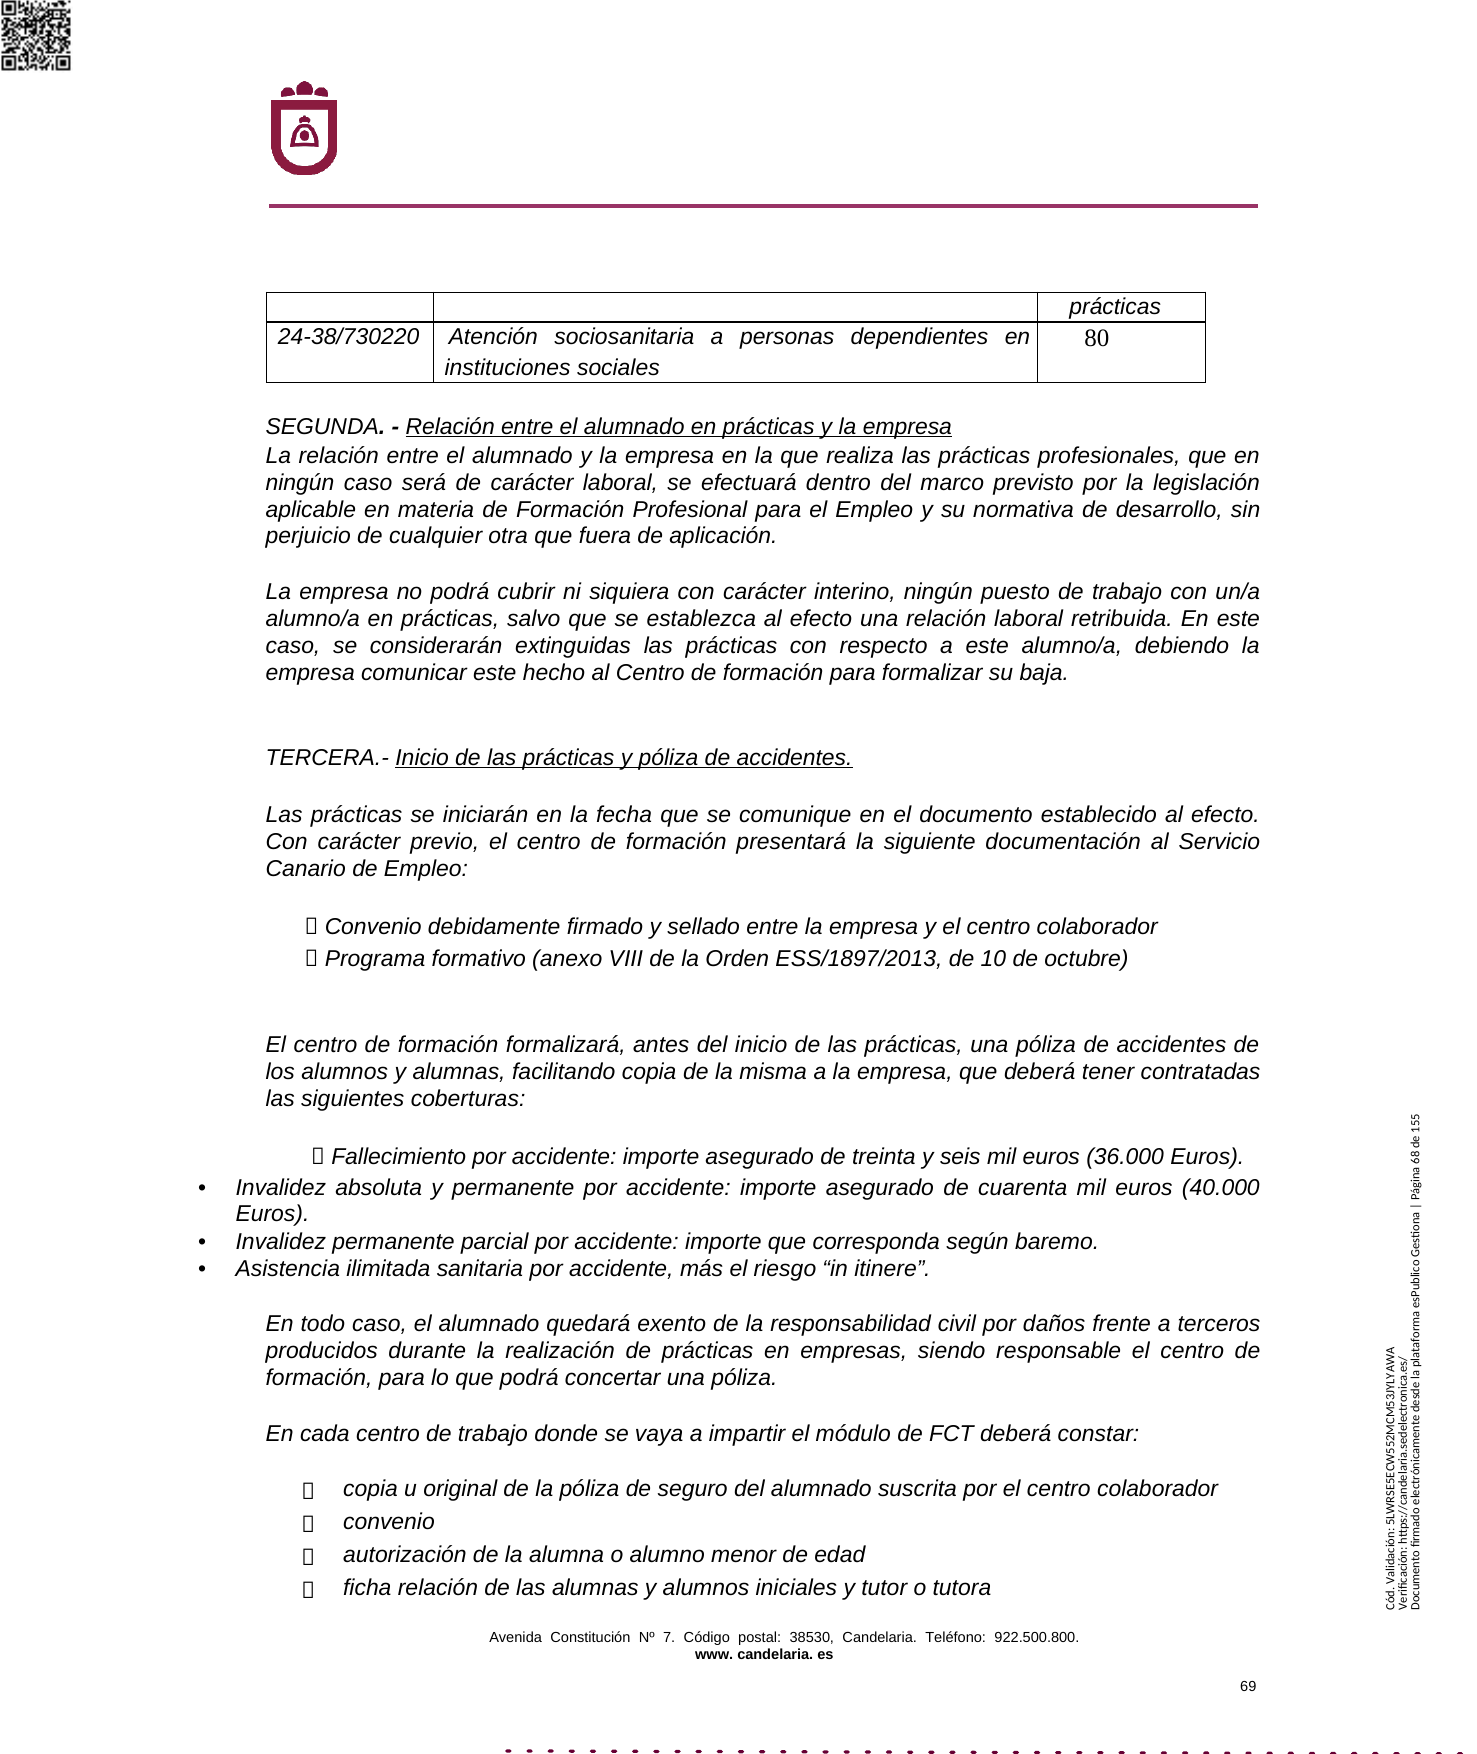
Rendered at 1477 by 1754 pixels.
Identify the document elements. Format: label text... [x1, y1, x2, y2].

table_header prácticas [1038, 293, 1205, 321]
text  Convenio debidamente firmado y sellado entre la empresa y el centro colaborador [304, 910, 1263, 941]
table_cell  [266, 1574, 343, 1607]
text La empresa no podrá cubrir ni siquiera con carácter interino, ningún puesto de trabajo con un/a alumno/a en prácticas, salvo que se establezca al efecto una relación laboral retribuida. En este caso, se considerarán extinguidas las prácticas con respecto a este alumno/a, debiendo la empresa comunicar este hecho al Centro de formación para formalizar su baja. [265, 578, 1263, 685]
table_cell Atención sociosanitaria a personas dependientes en instituciones sociales [434, 323, 1037, 382]
text En cada centro de trabajo donde se vaya a impartir el módulo de FCT deberá constar: [265, 1419, 1263, 1446]
text El centro de formación formalizará, antes del inicio de las prácticas, una póliza de accidentes de los alumnos y alumnas, facilitando copia de la misma a la empresa, que deberá tener contratadas las siguientes coberturas: [265, 1031, 1263, 1111]
table_header [434, 293, 1037, 321]
text  Fallecimiento por accidente: importe asegurado de treinta y seis mil euros (36.000 Euros). [236, 1140, 1253, 1171]
text TERCERA.- Inicio de las prácticas y póliza de accidentes. [265, 742, 1264, 771]
list Invalidez permanente parcial por accidente: importe que corresponda según baremo. [198, 1228, 1263, 1254]
table_header  [266, 1475, 343, 1508]
text  Programa formativo (anexo VIII de la Orden ESS/1897/2013, de 10 de octubre) [304, 942, 1263, 973]
table_cell autorización de la alumna o alumno menor de edad [343, 1541, 1253, 1574]
table_header [267, 293, 433, 321]
table_cell 80 [1038, 323, 1205, 382]
text Las prácticas se iniciarán en la fecha que se comunique en el documento establecido al efecto. Con carácter previo, el centro de formación presentará la siguiente documentación al Servicio Canario de Empleo: [265, 801, 1263, 881]
table_cell  [266, 1508, 343, 1541]
text SEGUNDA. - Relación entre el alumnado en prácticas y la empresa [265, 411, 1264, 440]
table_cell  [266, 1541, 343, 1574]
text En todo caso, el alumnado quedará exento de la responsabilidad civil por daños frente a terceros producidos durante la realización de prácticas en empresas, siendo responsable el centro de formación, para lo que podrá concertar una póliza. [265, 1310, 1263, 1390]
list Asistencia ilimitada sanitaria por accidente, más el riesgo “in itinere”. [198, 1255, 1263, 1281]
table_header copia u original de la póliza de seguro del alumnado suscrita por el centro colaborador [343, 1475, 1253, 1508]
list Invalidez absoluta y permanente por accidente: importe asegurado de cuarenta mil euros (40.000 Euros). [198, 1173, 1263, 1227]
text La relación entre el alumnado y la empresa en la que realiza las prácticas profesionales, que en ningún caso será de carácter laboral, se efectuará dentro del marco previsto por la legislación aplicable en materia de Formación Profesional para el Empleo y su normativa de desarrollo, sin perjuicio de cualquier otra que fuera de aplicación. [265, 442, 1263, 549]
table_cell ficha relación de las alumnas y alumnos iniciales y tutor o tutora [343, 1574, 1253, 1607]
table_cell convenio [343, 1508, 1253, 1541]
table_cell 24-38/730220 [267, 323, 433, 382]
